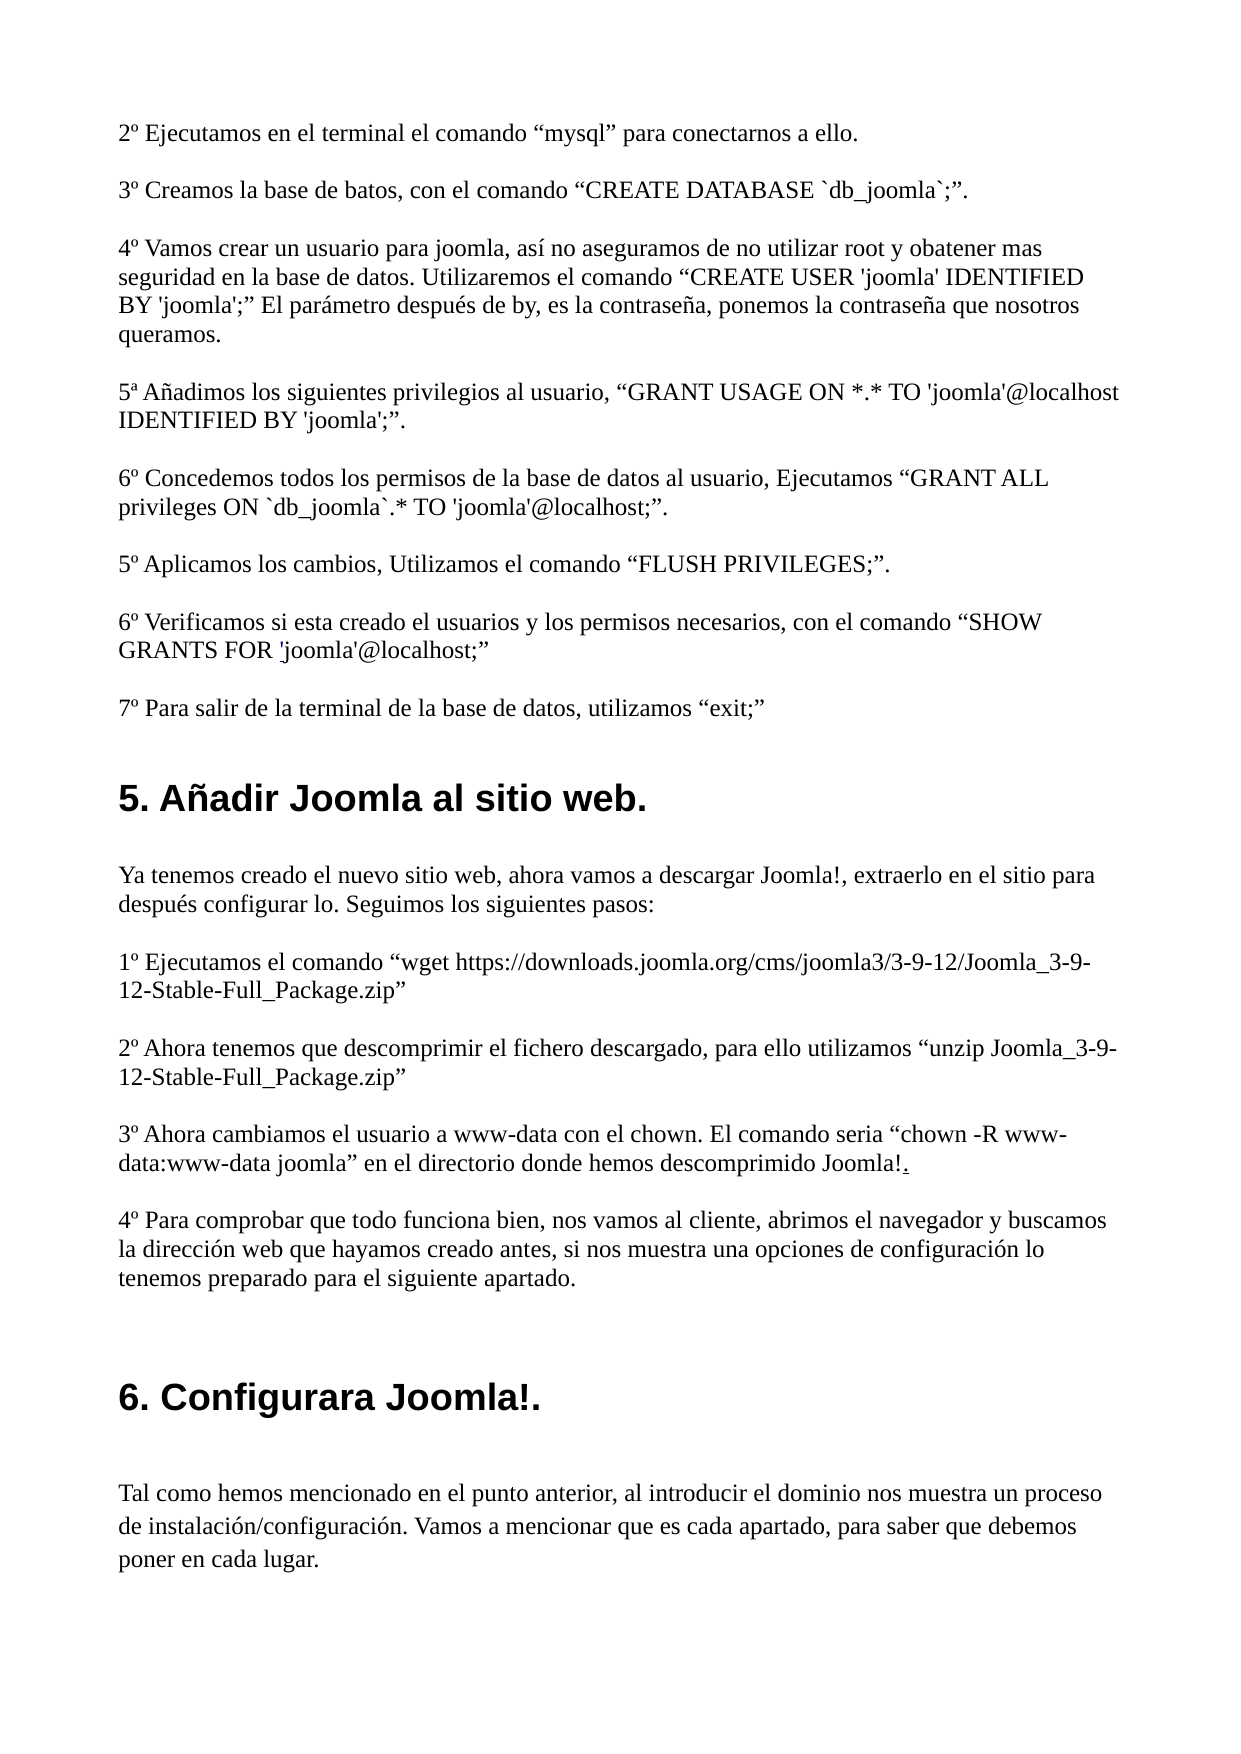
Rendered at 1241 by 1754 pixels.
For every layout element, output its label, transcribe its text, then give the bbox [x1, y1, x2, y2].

text 4º Para comprobar que todo funciona bien, nos vamos al cliente, abrimos el navegador y buscamos la dirección web que hayamos creado antes, si nos muestra una opciones de configuración lo tenemos preparado para el siguiente apartado. [118, 1206, 1122, 1292]
text 6º Verificamos si esta creado el usuarios y los permisos necesarios, con el comando “SHOW GRANTS FOR 'joomla'@localhost;” [118, 607, 1122, 664]
text Tal como hemos mencionado en el punto anterior, al introducir el dominio nos muestra un proceso de instalación/configuración. Vamos a mencionar que es cada apartado, para saber que debemos poner en cada lugar. [118, 1478, 1122, 1573]
text 7º Para salir de la terminal de la base de datos, utilizamos “exit;” [118, 693, 1122, 722]
text 6º Concedemos todos los permisos de la base de datos al usuario, Ejecutamos “GRANT ALL privileges ON `db_joomla`.* TO 'joomla'@localhost;”. [118, 463, 1122, 521]
text 5ª Añadimos los siguientes privilegios al usuario, “GRANT USAGE ON *.* TO 'joomla'@localhost IDENTIFIED BY 'joomla';”. [118, 377, 1122, 434]
text 5º Aplicamos los cambios, Utilizamos el comando “FLUSH PRIVILEGES;”. [118, 549, 1122, 578]
subtitle 6. Configurara Joomla!. [118, 1374, 1122, 1418]
text Ya tenemos creado el nuevo sitio web, ahora vamos a descargar Joomla!, extraerlo en el sitio para después configurar lo. Seguimos los siguientes pasos: [118, 861, 1122, 918]
text 1º Ejecutamos el comando “wget https://downloads.joomla.org/cms/joomla3/3-9-12/Joomla_3-9-12-Stable-Full_Package.zip” [118, 947, 1122, 1004]
text 3º Creamos la base de batos, con el comando “CREATE DATABASE `db_joomla`;”. [118, 176, 1122, 204]
text 2º Ahora tenemos que descomprimir el fichero descargado, para ello utilizamos “unzip Joomla_3-9-12-Stable-Full_Package.zip” [118, 1033, 1122, 1091]
subtitle 5. Añadir Joomla al sitio web. [118, 776, 1122, 819]
text 3º Ahora cambiamos el usuario a www-data con el chown. El comando seria “chown -R www-data:www-data joomla” en el directorio donde hemos descomprimido Joomla!. [118, 1119, 1122, 1177]
text 2º Ejecutamos en el terminal el comando “mysql” para conectarnos a ello. [118, 118, 1122, 147]
text 4º Vamos crear un usuario para joomla, así no aseguramos de no utilizar root y obatener mas seguridad en la base de datos. Utilizaremos el comando “CREATE USER 'joomla' IDENTIFIED BY 'joomla';” El parámetro después de by, es la contraseña, ponemos la contraseña que nosotros queramos. [118, 233, 1122, 348]
